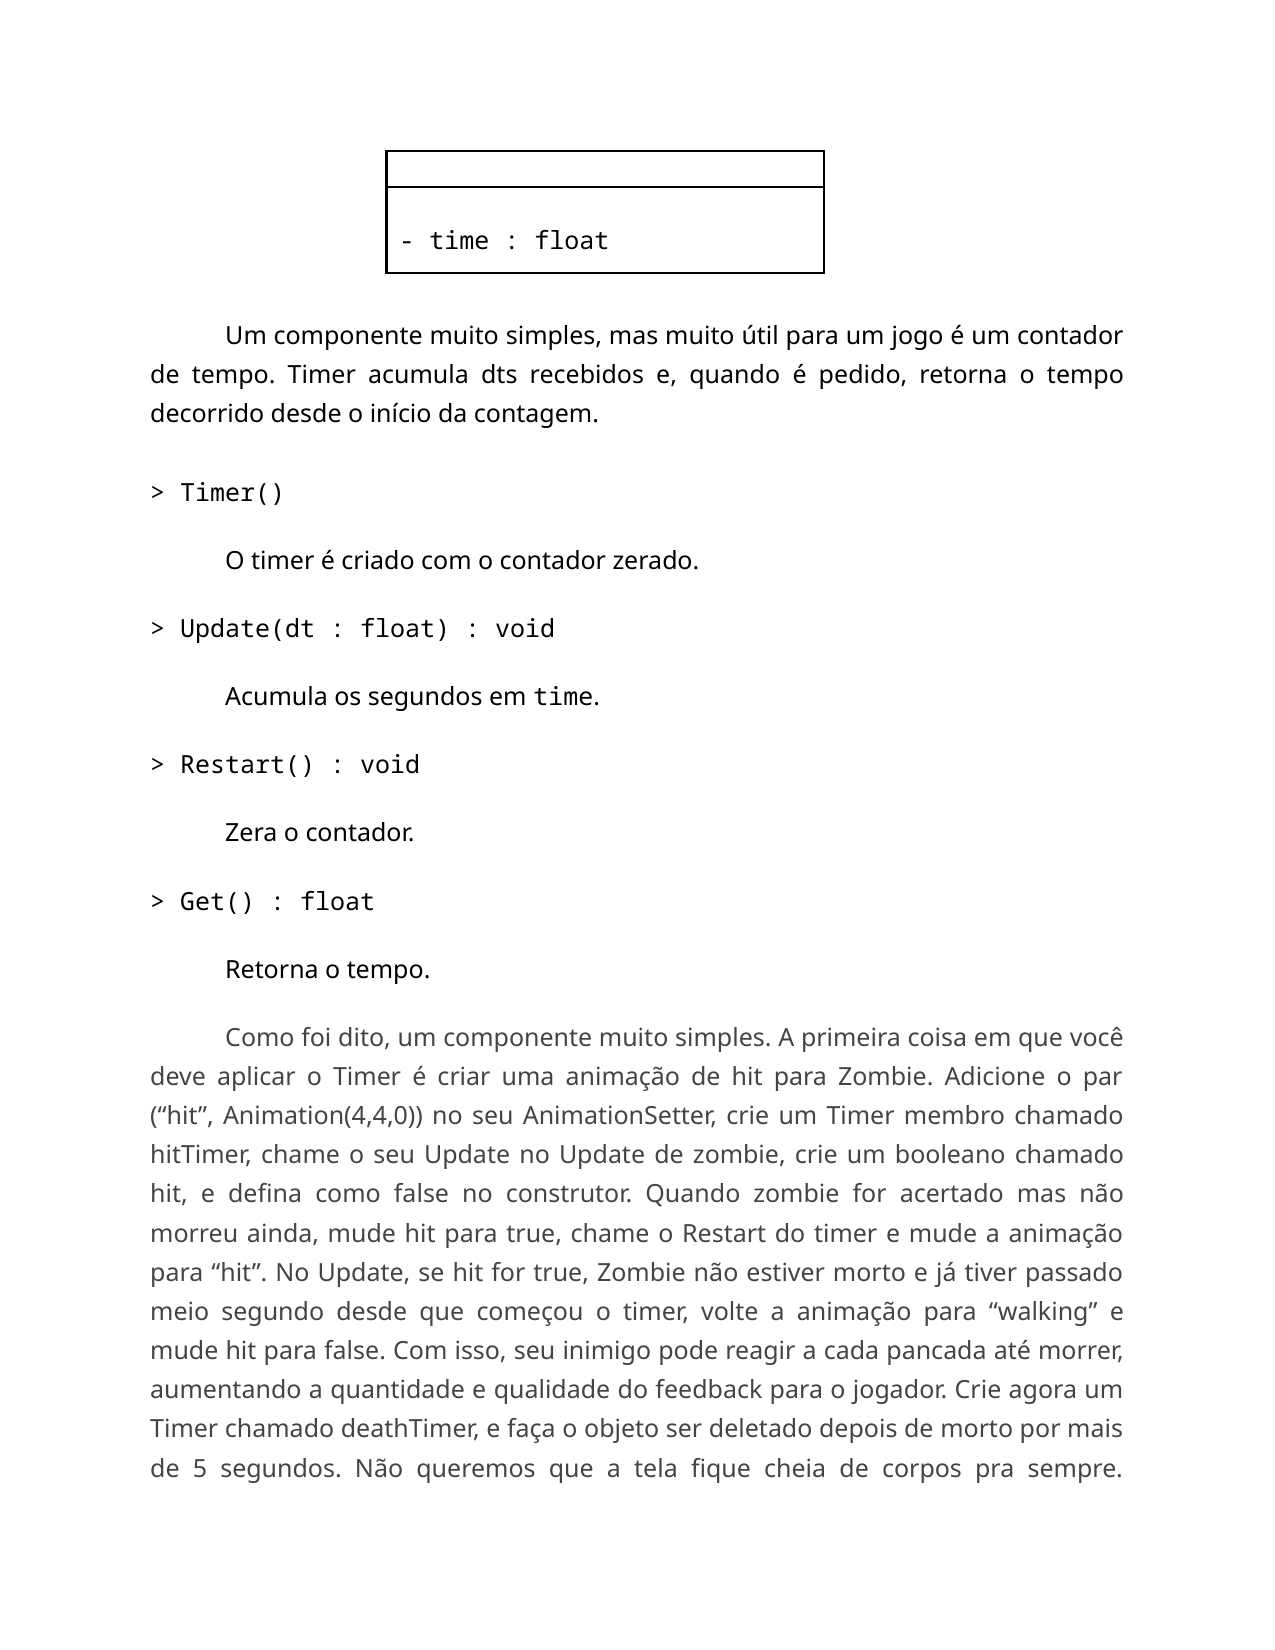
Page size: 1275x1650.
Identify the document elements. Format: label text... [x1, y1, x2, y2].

text > Timer() [150, 474, 1125, 508]
table_cell [388, 152, 823, 186]
text Como foi dito, um componente muito simples. A primeira coisa em que você deve aplicar o Timer é criar uma animação de hit para Zombie. Adicione o par (“hit”, Animation(4,4,0)) no seu AnimationSetter, crie um Timer membro chamado hitTimer, chame o seu Update no Update de zombie, crie um booleano chamado hit, e defina como false no construtor. Quando zombie for acertado mas não morreu ainda, mude hit para true, chame o Restart do timer e mude a animação para “hit”. No Update, se hit for true, Zombie não estiver morto e já tiver passado meio segundo desde que começou o timer, volte a animação para “walking” e mude hit para false. Com isso, seu inimigo pode reagir a cada pancada até morrer, aumentando a quantidade e qualidade do feedback para o jogador. Crie agora um Timer chamado deathTimer, e faça o objeto ser deletado depois de morto por mais de 5 segundos. Não queremos que a tela fique cheia de corpos pra sempre. [150, 1019, 1125, 1484]
table_cell - time : float [388, 188, 823, 272]
text Um componente muito simples, mas muito útil para um jogo é um contador de tempo. Timer acumula dts recebidos e, quando é pedido, retorna o tempo decorrido desde o início da contagem. [150, 318, 1125, 430]
text O timer é criado com o contador zerado. [150, 543, 1125, 577]
text > Restart() : void [150, 747, 1125, 781]
text Retorna o tempo. [150, 951, 1125, 985]
text Acumula os segundos em time. [150, 679, 1125, 713]
text > Get() : float [150, 883, 1125, 917]
text Zera o contador. [150, 815, 1125, 849]
text > Update(dt : float) : void [150, 611, 1125, 645]
